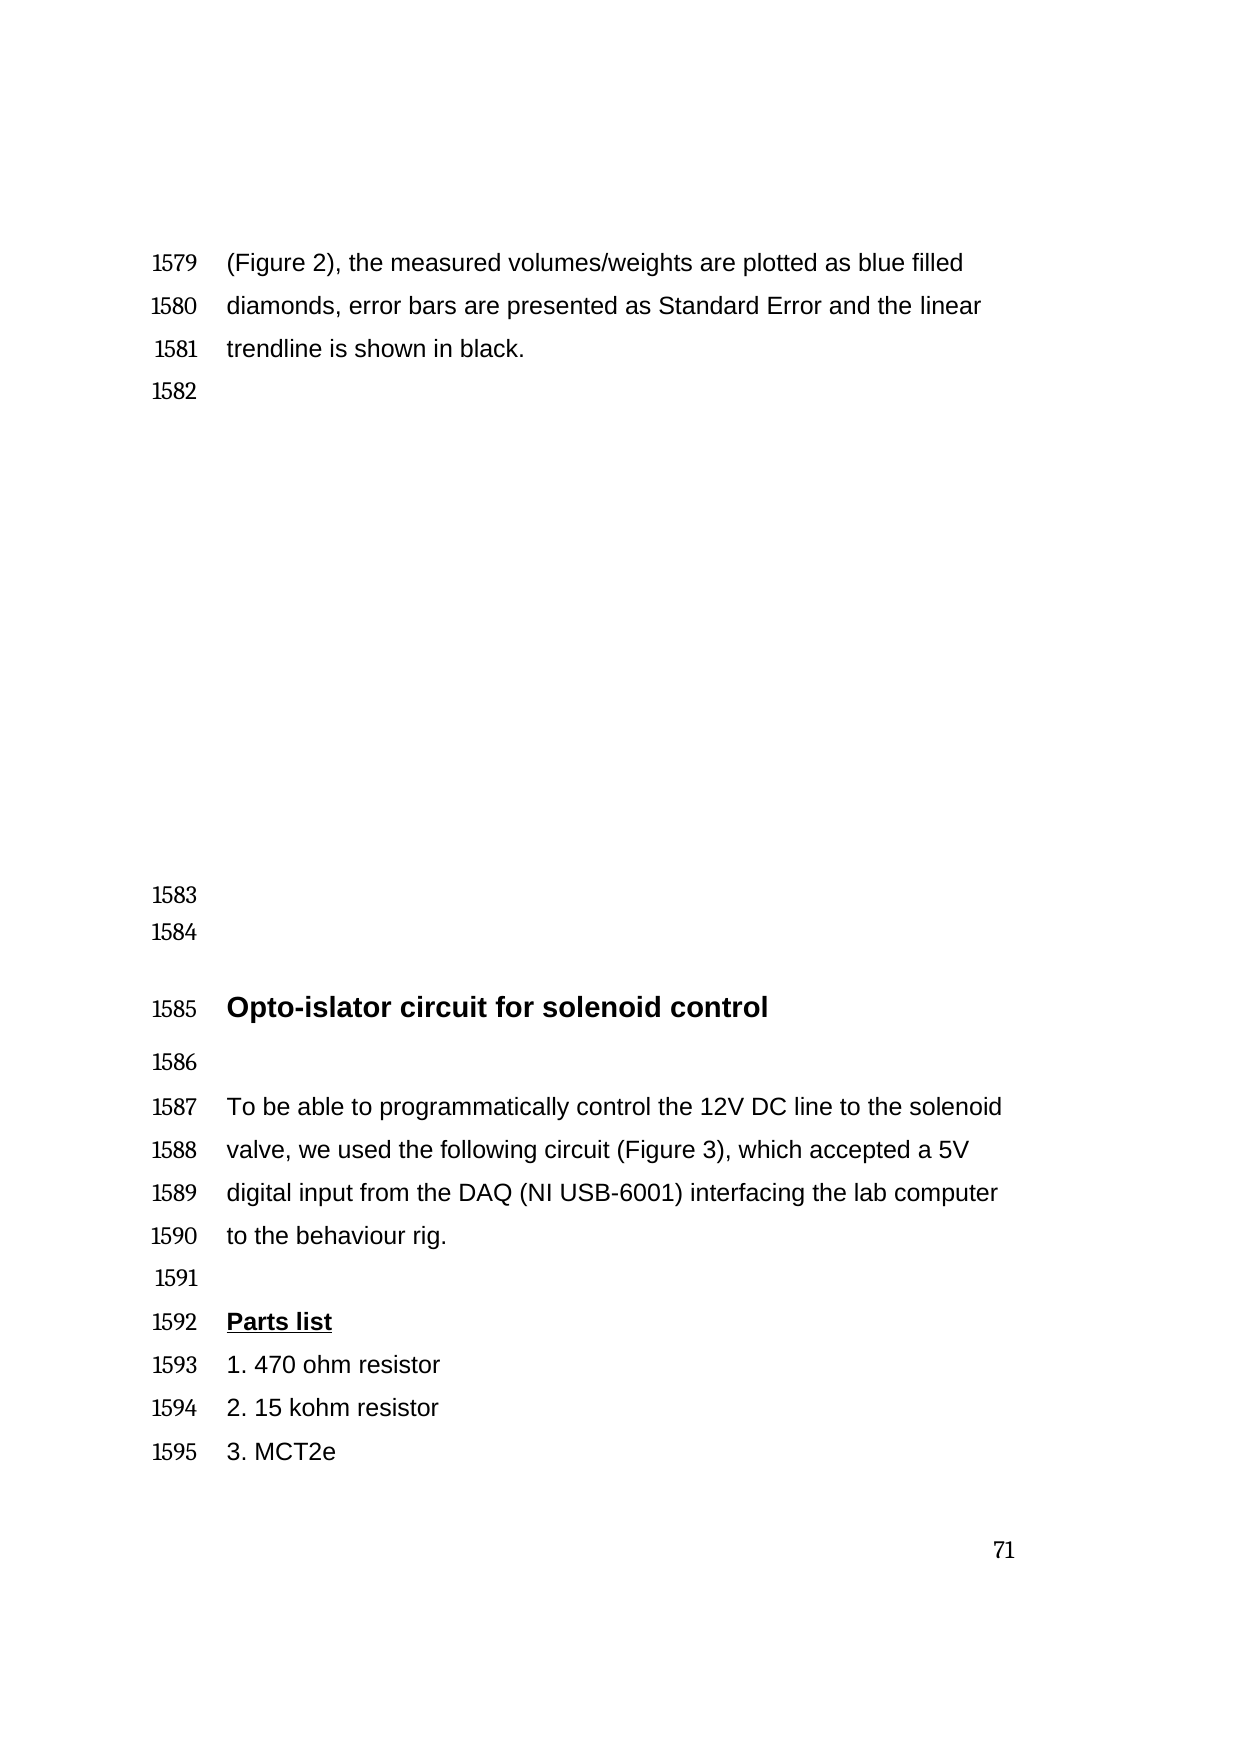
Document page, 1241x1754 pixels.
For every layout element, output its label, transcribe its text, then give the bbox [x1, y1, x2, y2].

text 1. 470 ohm resistor [226, 1350, 1014, 1379]
text 2. 15 kohm resistor [226, 1393, 1014, 1422]
subtitle Opto-islator circuit for solenoid control [226, 990, 1014, 1023]
text (Figure 2), the measured volumes/weights are plotted as blue filled diamonds, error bars are presented as Standard Error and the linear trendline is shown in black. [226, 248, 1014, 363]
text Parts list [226, 1307, 1014, 1336]
text 3. MCT2e [226, 1436, 1014, 1465]
text To be able to programmatically control the 12V DC line to the solenoid valve, we used the following circuit (Figure 3), which accepted a 5V digital input from the DAQ (NI USB-6001) interfacing the lab computer to the behaviour rig. [226, 1091, 1014, 1249]
